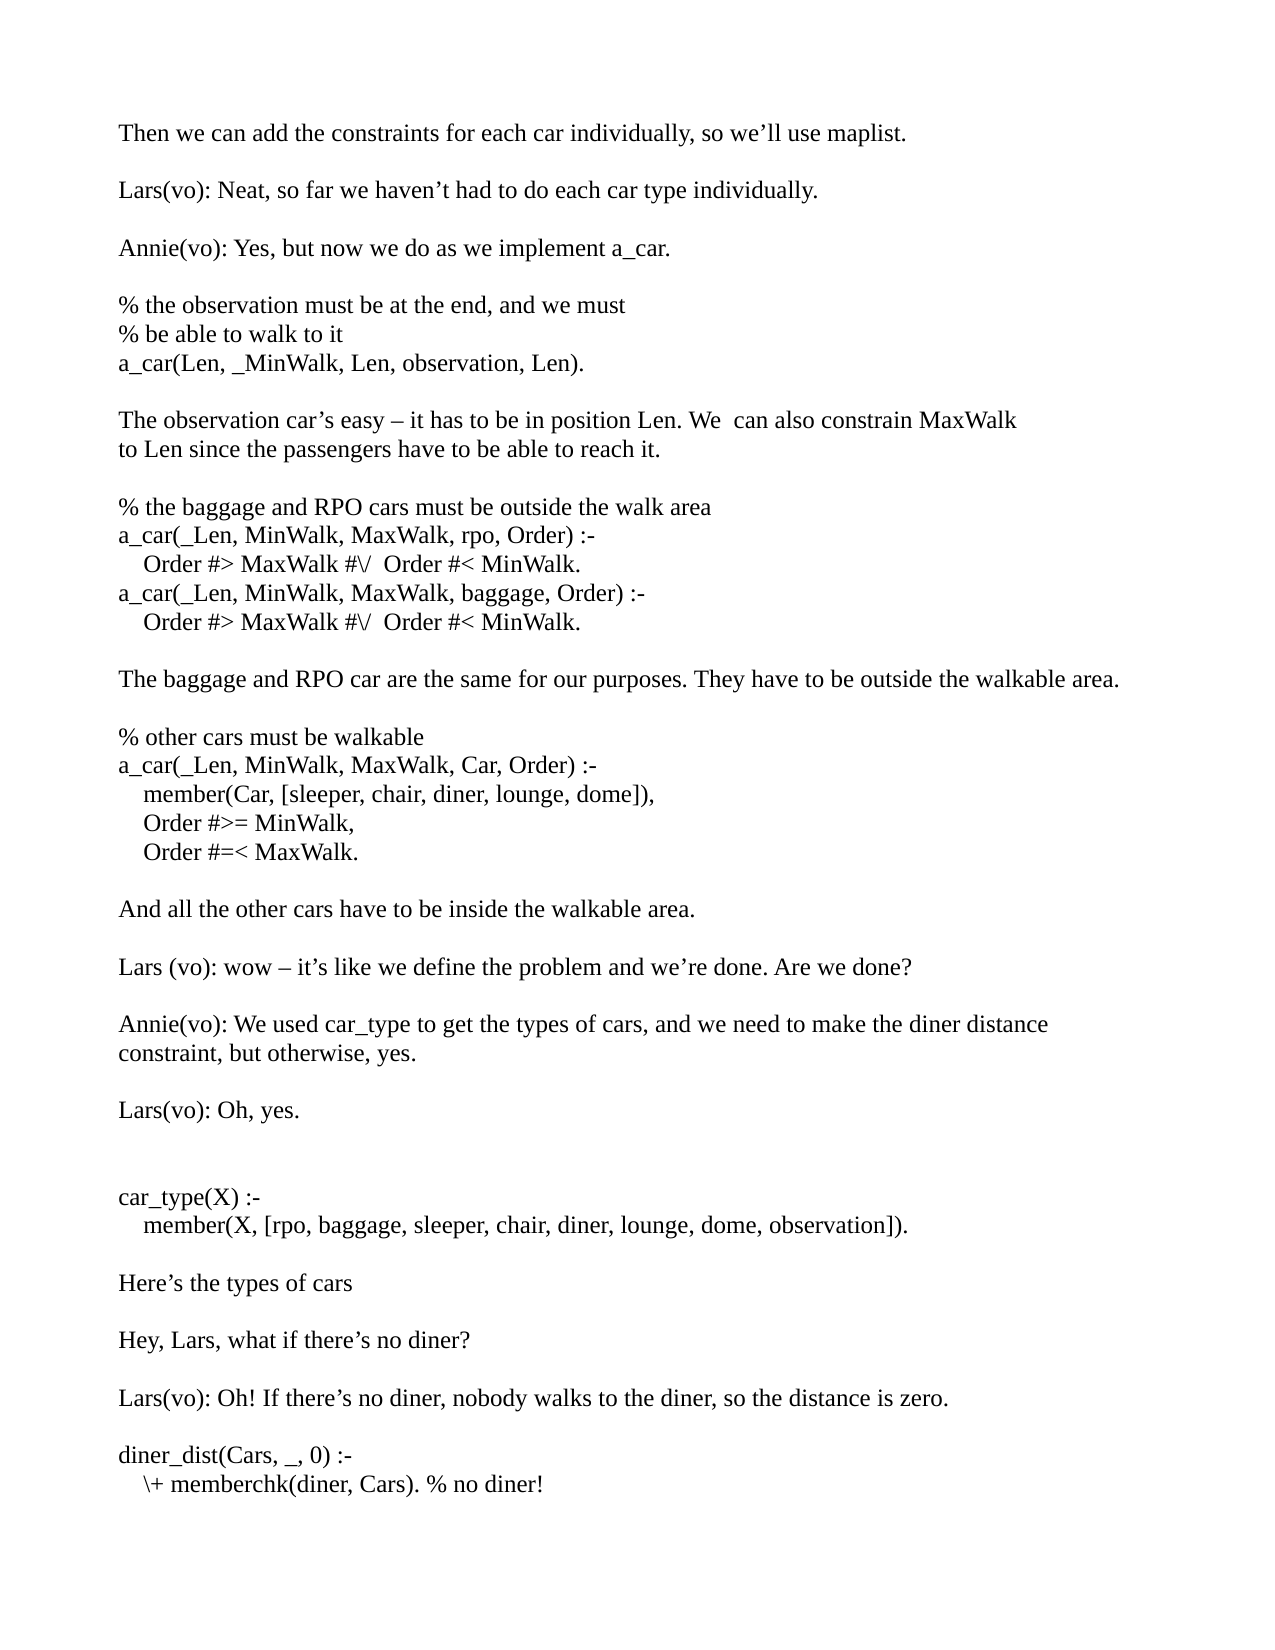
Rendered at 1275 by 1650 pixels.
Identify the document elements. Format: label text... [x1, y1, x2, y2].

text The observation car’s easy – it has to be in position Len. We can also constrain MaxWalk [118, 406, 1157, 434]
text Hey, Lars, what if there’s no diner? [118, 1326, 1157, 1354]
text Lars(vo): Oh! If there’s no diner, nobody walks to the diner, so the distance is zero. [118, 1383, 1157, 1412]
text % the observation must be at the end, and we must [118, 291, 1157, 319]
text \+ memberchk(diner, Cars). % no diner! [118, 1469, 1157, 1498]
text Lars(vo): Neat, so far we haven’t had to do each car type individually. [118, 176, 1157, 204]
text The baggage and RPO car are the same for our purposes. They have to be outside the walkable area. [118, 664, 1157, 693]
text member(Car, [sleeper, chair, diner, lounge, dome]), [118, 779, 1157, 808]
text to Len since the passengers have to be able to reach it. [118, 434, 1157, 463]
text And all the other cars have to be inside the walkable area. [118, 894, 1157, 923]
text a_car(Len, _MinWalk, Len, observation, Len). [118, 348, 1157, 377]
text Here’s the types of cars [118, 1268, 1157, 1297]
text Lars (vo): wow – it’s like we define the problem and we’re done. Are we done? [118, 952, 1157, 981]
text Order #>= MinWalk, [118, 808, 1157, 837]
text Annie(vo): Yes, but now we do as we implement a_car. [118, 233, 1157, 262]
text % other cars must be walkable [118, 722, 1157, 751]
text diner_dist(Cars, _, 0) :- [118, 1441, 1157, 1469]
text Then we can add the constraints for each car individually, so we’ll use maplist. [118, 118, 1157, 147]
text Order #> MaxWalk #\/ Order #< MinWalk. [118, 549, 1157, 578]
text % be able to walk to it [118, 319, 1157, 348]
text a_car(_Len, MinWalk, MaxWalk, rpo, Order) :- [118, 521, 1157, 549]
text constraint, but otherwise, yes. [118, 1038, 1157, 1067]
text car_type(X) :- [118, 1182, 1157, 1211]
text Lars(vo): Oh, yes. [118, 1096, 1157, 1124]
text Annie(vo): We used car_type to get the types of cars, and we need to make the diner distance [118, 1009, 1157, 1038]
text Order #> MaxWalk #\/ Order #< MinWalk. [118, 607, 1157, 636]
text % the baggage and RPO cars must be outside the walk area [118, 492, 1157, 521]
text Order #=< MaxWalk. [118, 837, 1157, 866]
text a_car(_Len, MinWalk, MaxWalk, baggage, Order) :- [118, 578, 1157, 607]
text a_car(_Len, MinWalk, MaxWalk, Car, Order) :- [118, 751, 1157, 779]
text member(X, [rpo, baggage, sleeper, chair, diner, lounge, dome, observation]). [118, 1211, 1157, 1239]
